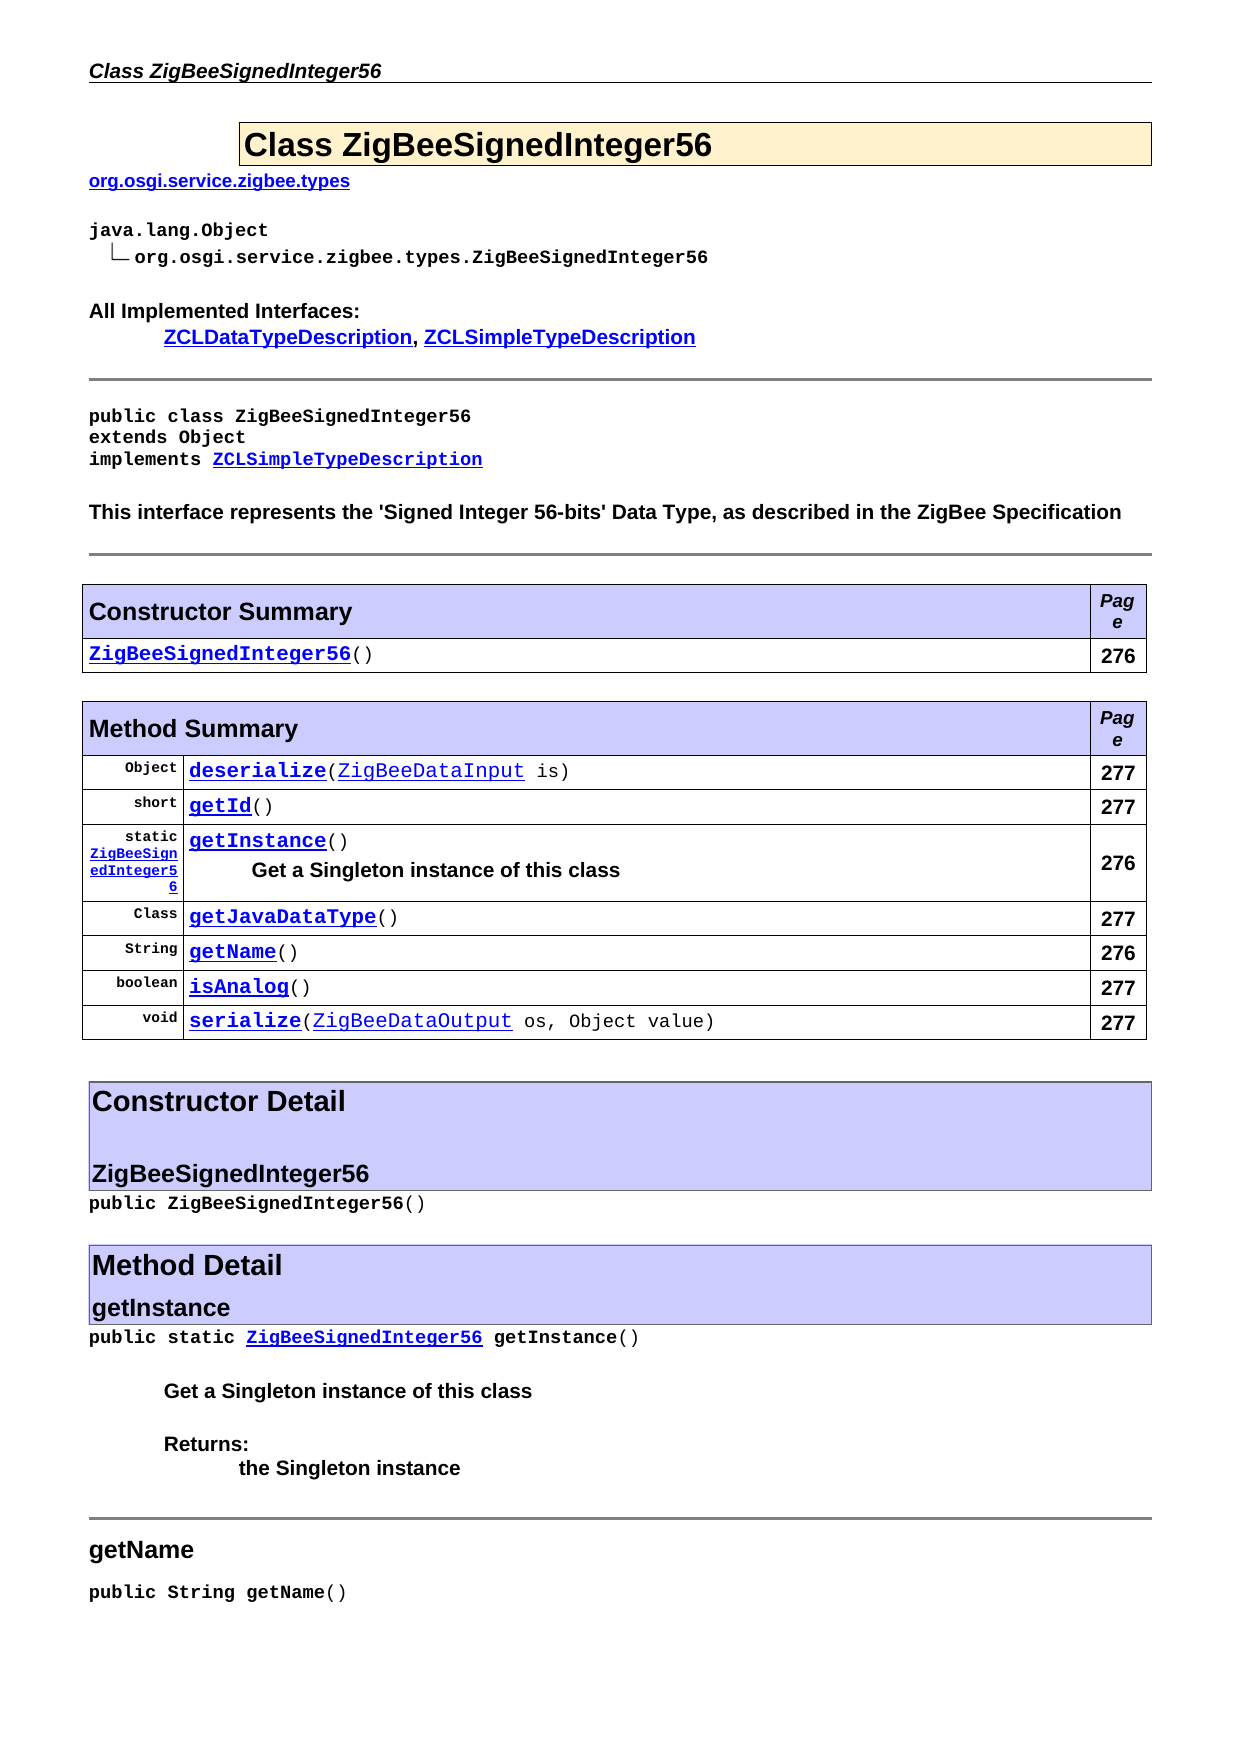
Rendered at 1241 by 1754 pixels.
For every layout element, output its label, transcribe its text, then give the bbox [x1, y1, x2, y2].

table_cell 276 [1091, 936, 1146, 970]
table_cell static ZigBeeSignedInteger56 [83, 825, 183, 901]
table_cell getJavaDataType() [184, 902, 1090, 935]
text public class ZigBeeSignedInteger56 [88, 407, 1152, 428]
table_cell ZigBeeSignedInteger56() [83, 639, 1090, 672]
text the Singleton instance [238, 1456, 1152, 1479]
table_cell String [83, 936, 183, 970]
subtitle ZigBeeSignedInteger56 [90, 1156, 1151, 1190]
picture [111, 241, 135, 264]
text public String getName() [88, 1582, 1152, 1604]
table_cell 277 [1091, 1006, 1146, 1039]
table_cell 277 [1091, 790, 1146, 824]
table_cell Object [83, 756, 183, 789]
subtitle Constructor Detail [90, 1083, 1151, 1118]
text org.osgi.service.zigbee.types [88, 170, 1152, 191]
table_cell getId() [184, 790, 1090, 824]
table_cell boolean [83, 971, 183, 1004]
subtitle getInstance [90, 1290, 1151, 1324]
text java.lang.Object [88, 221, 1152, 242]
table_header Constructor Summary [83, 585, 1090, 638]
subtitle Class ZigBeeSignedInteger56 [240, 123, 1151, 165]
table_cell getName() [184, 936, 1090, 970]
table_header Method Summary [83, 702, 1090, 755]
text Get a Singleton instance of this class [163, 1378, 1152, 1402]
text extends Object [88, 428, 1152, 449]
table_header Page [1091, 585, 1146, 638]
table_cell void [83, 1006, 183, 1039]
subtitle Method Detail [90, 1246, 1151, 1281]
subtitle All Implemented Interfaces: [88, 298, 1152, 322]
text ZCLDataTypeDescription, ZCLSimpleTypeDescription [163, 325, 1152, 349]
table_cell 277 [1091, 902, 1146, 935]
text This interface represents the 'Signed Integer 56-bits' Data Type, as described in the ZigBee Specification [88, 500, 1152, 524]
table_cell serialize(ZigBeeDataOutput os, Object value) [184, 1006, 1090, 1039]
table_cell getInstance() Get a Singleton instance of this class [184, 825, 1090, 901]
table_cell short [83, 790, 183, 824]
table_cell 277 [1091, 756, 1146, 789]
text implements ZCLSimpleTypeDescription [88, 449, 1152, 471]
table_cell 277 [1091, 971, 1146, 1004]
table_cell 276 [1091, 825, 1146, 901]
table_cell deserialize(ZigBeeDataInput is) [184, 756, 1090, 789]
text Returns: [163, 1432, 1152, 1456]
table_header Page [1091, 702, 1146, 755]
table_cell 276 [1091, 639, 1146, 672]
table_cell Class [83, 902, 183, 935]
text org.osgi.service.zigbee.types.ZigBeeSignedInteger56 [88, 242, 1152, 269]
text public ZigBeeSignedInteger56() [88, 1194, 1152, 1215]
table_cell isAnalog() [184, 971, 1090, 1004]
text public static ZigBeeSignedInteger56 getInstance() [88, 1328, 1152, 1349]
